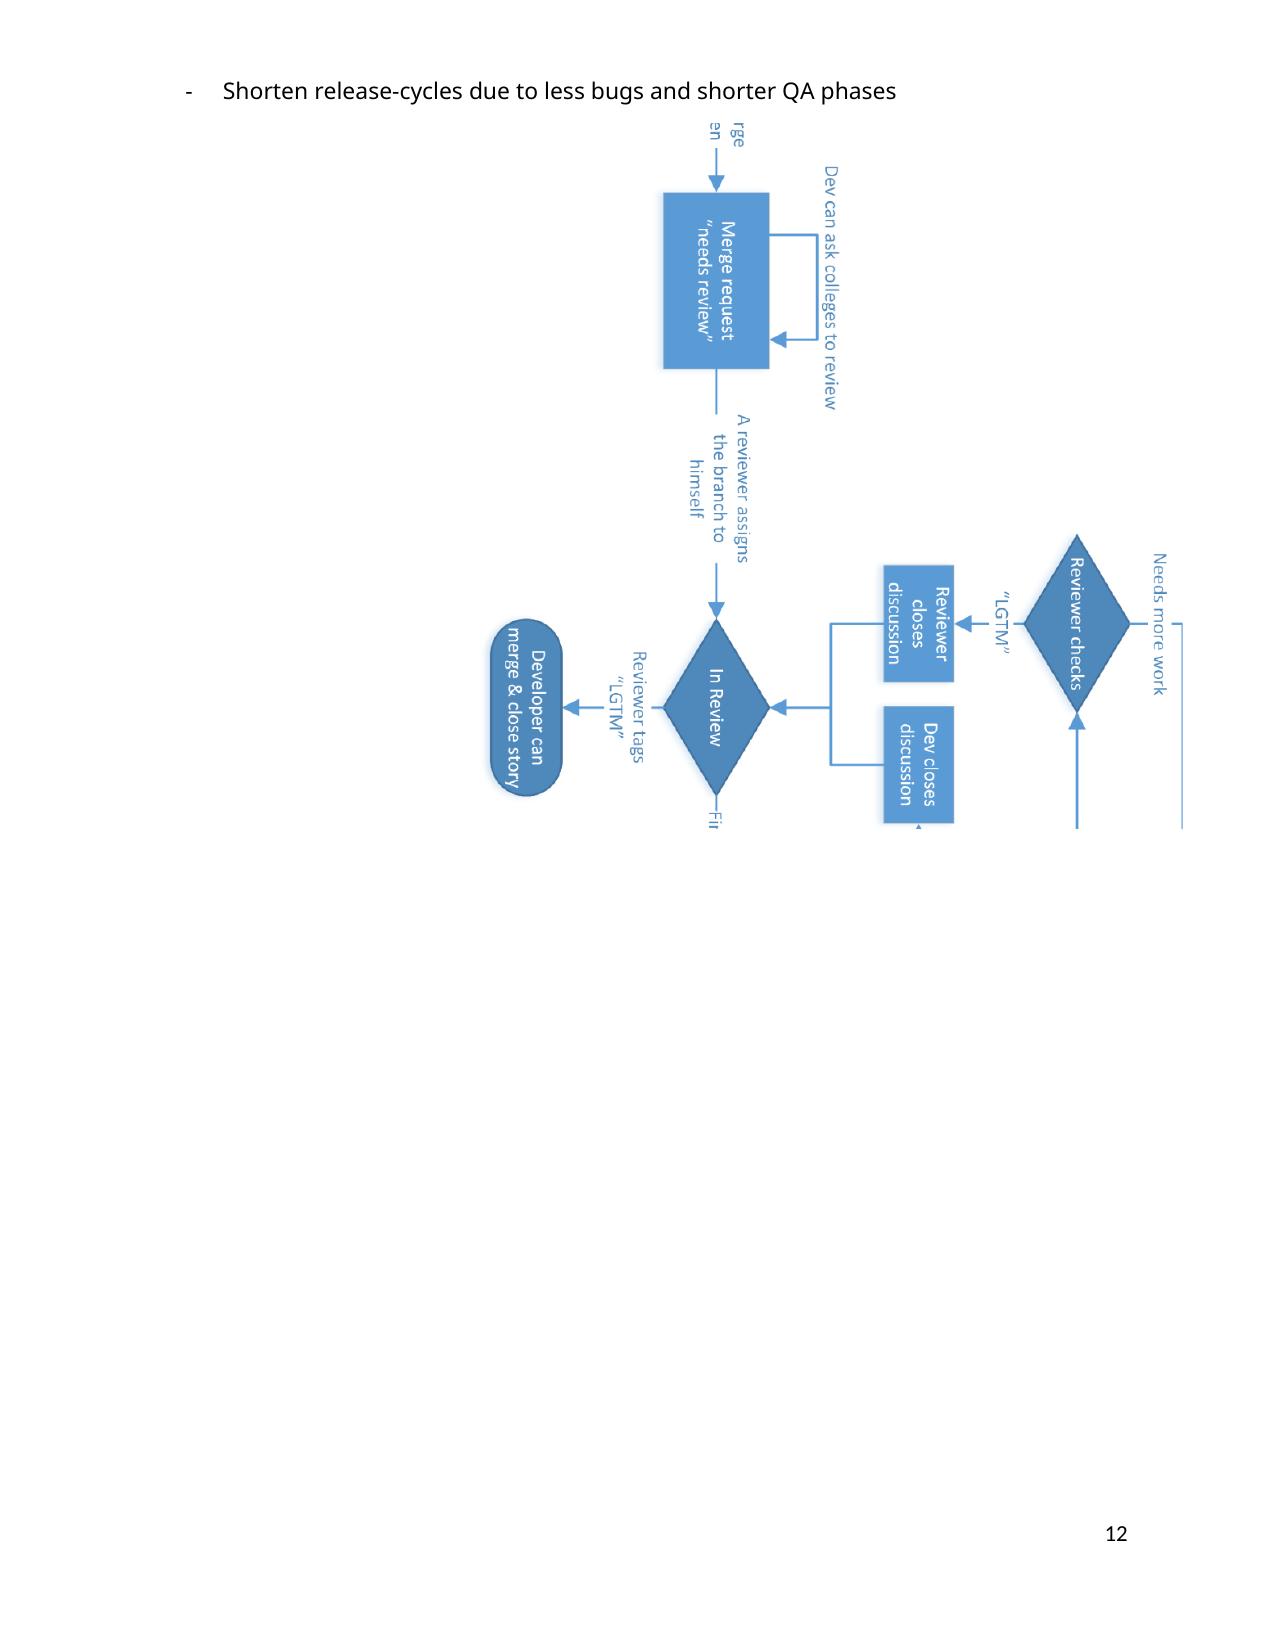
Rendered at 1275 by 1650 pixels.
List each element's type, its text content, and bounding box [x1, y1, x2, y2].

list Shorten release-cycles due to less bugs and shorter QA phases [185, 75, 1127, 106]
